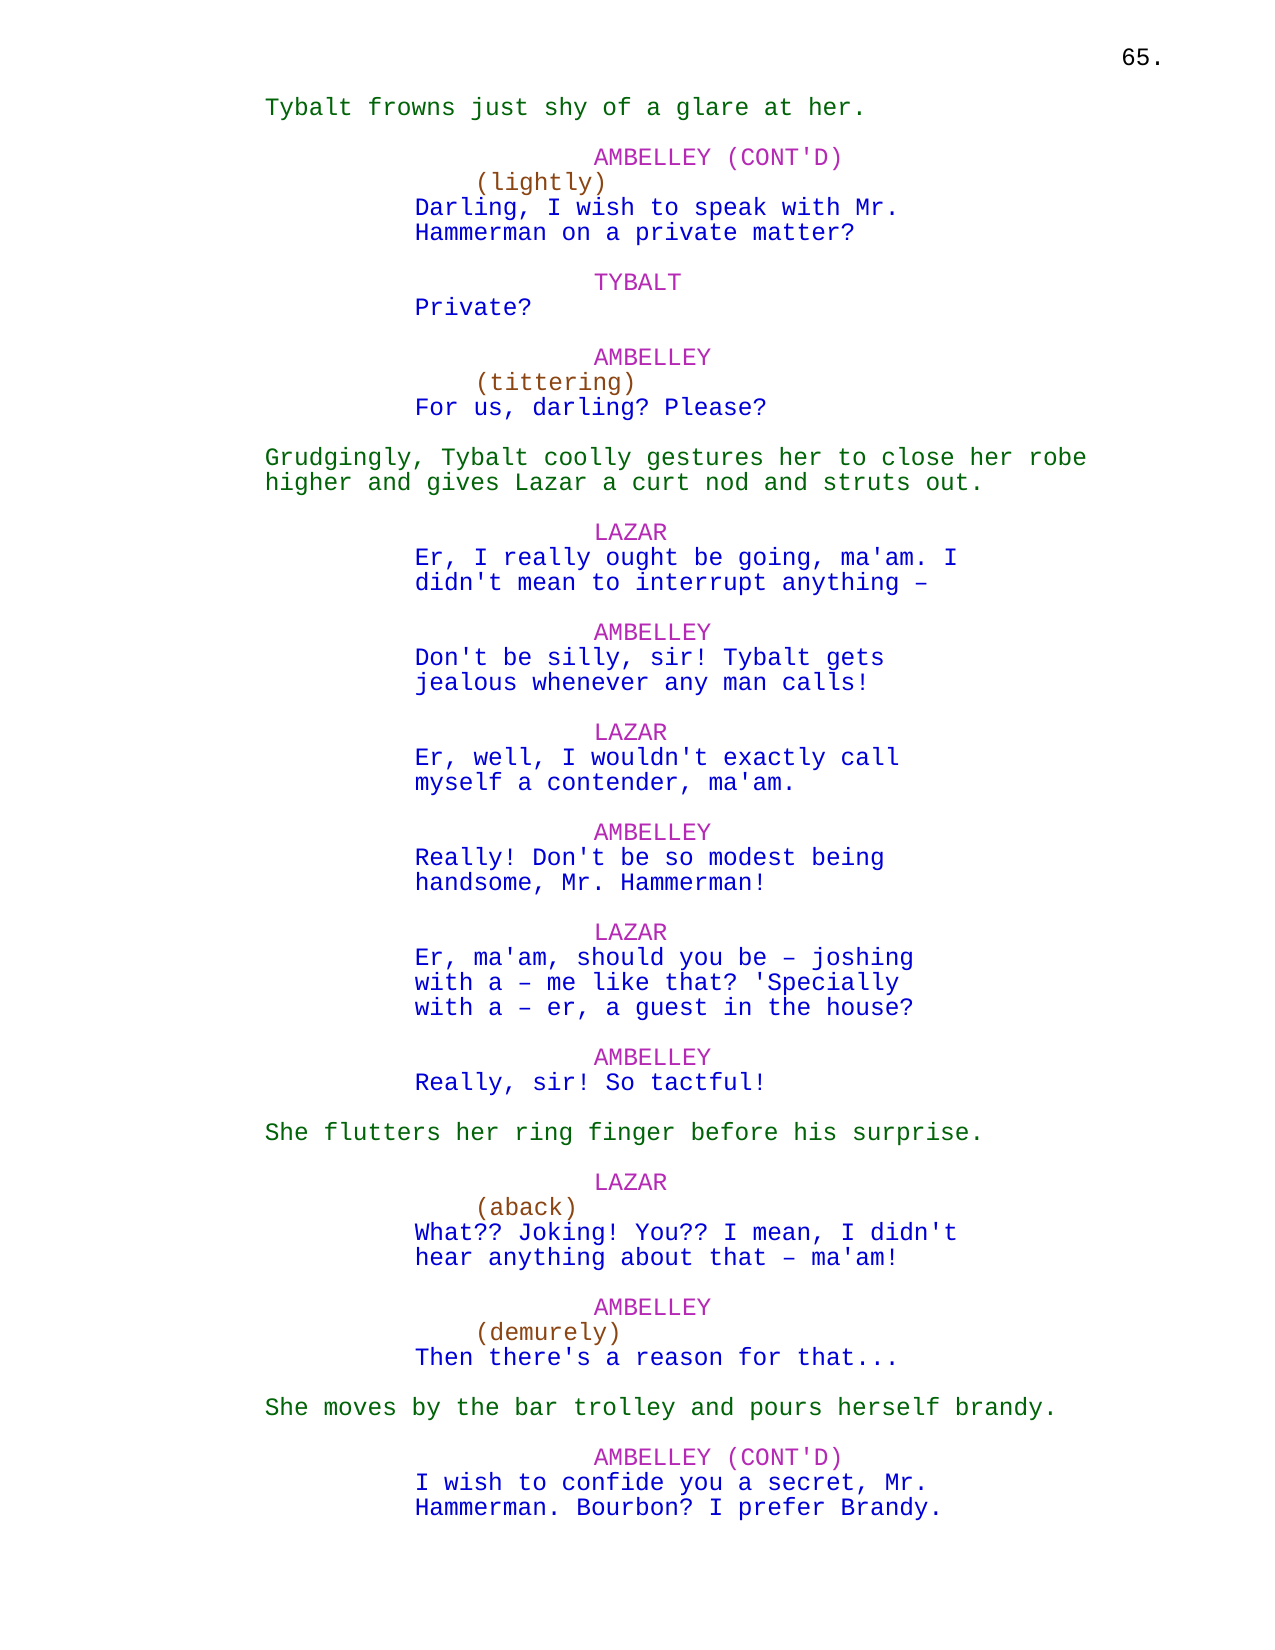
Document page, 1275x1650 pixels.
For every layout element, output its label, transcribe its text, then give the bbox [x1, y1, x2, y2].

text What?? Joking! You?? I mean, I didn't hear anything about that – ma'am! [414, 1220, 967, 1270]
text (lightly) [475, 170, 789, 195]
text Don't be silly, sir! Tybalt gets jealous whenever any man calls! [414, 645, 967, 695]
text (demurely) [475, 1320, 789, 1345]
text LAZAR [594, 720, 1163, 745]
text Really, sir! So tactful! [414, 1070, 967, 1095]
text LAZAR [594, 1170, 1163, 1195]
text AMBELLEY (CONT'D) [594, 145, 1163, 170]
text She moves by the bar trolley and pours herself brandy. [264, 1395, 1167, 1420]
text (tittering) [475, 370, 789, 395]
text Private? [414, 295, 967, 320]
text TYBALT [594, 270, 1163, 295]
text I wish to confide you a secret, Mr. Hammerman. Bourbon? I prefer Brandy. [414, 1470, 967, 1520]
text Tybalt frowns just shy of a glare at her. [264, 95, 1167, 120]
text Er, ma'am, should you be – joshing with a – me like that? 'Specially with a – er, a guest in the house? [414, 945, 967, 1020]
text AMBELLEY [594, 620, 1163, 645]
text AMBELLEY [594, 1295, 1163, 1320]
text She flutters her ring finger before his surprise. [264, 1120, 1167, 1145]
text LAZAR [594, 920, 1163, 945]
text AMBELLEY [594, 345, 1163, 370]
text (aback) [475, 1195, 789, 1220]
text AMBELLEY (CONT'D) [594, 1445, 1163, 1470]
text Darling, I wish to speak with Mr. Hammerman on a private matter? [414, 195, 967, 245]
text Really! Don't be so modest being handsome, Mr. Hammerman! [414, 845, 967, 895]
text AMBELLEY [594, 1045, 1163, 1070]
text Grudgingly, Tybalt coolly gestures her to close her robe higher and gives Lazar a curt nod and struts out. [264, 445, 1167, 495]
text Then there's a reason for that... [414, 1345, 967, 1370]
text Er, I really ought be going, ma'am. I didn't mean to interrupt anything – [414, 545, 967, 595]
text AMBELLEY [594, 820, 1163, 845]
text LAZAR [594, 520, 1163, 545]
text For us, darling? Please? [414, 395, 967, 420]
text Er, well, I wouldn't exactly call myself a contender, ma'am. [414, 745, 967, 795]
